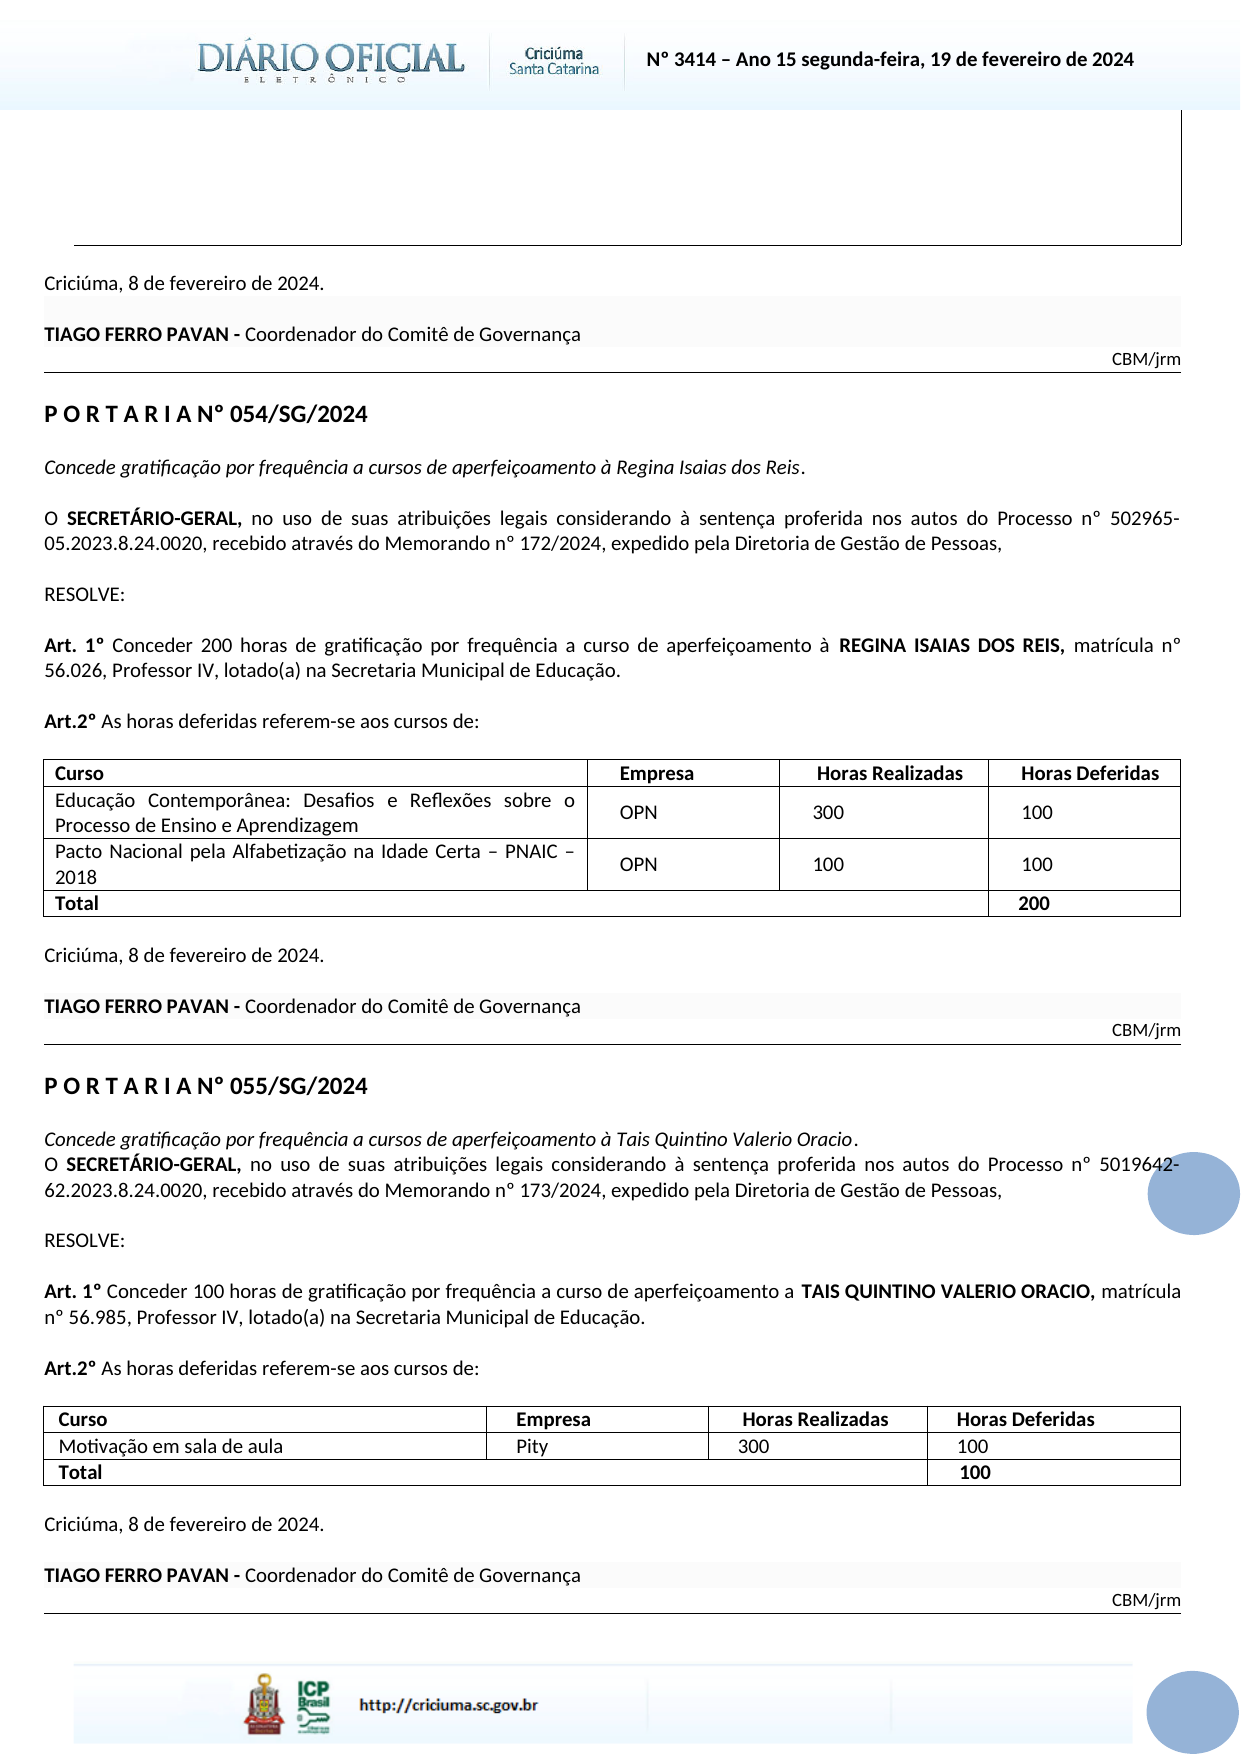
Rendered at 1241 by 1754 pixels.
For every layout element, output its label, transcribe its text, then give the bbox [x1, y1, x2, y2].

table_header Horas Deferidas [989, 760, 1180, 786]
table_cell OPN [588, 839, 779, 889]
table_cell OPN [588, 787, 779, 838]
table_header Horas Realizadas [780, 760, 988, 786]
table_header Empresa [588, 760, 779, 786]
table_cell 100 [928, 1433, 1180, 1458]
table_cell 300 [709, 1433, 927, 1458]
text TIAGO FERRO PAVAN - Coordenador do Comitê de Governança [44, 993, 1181, 1019]
text O SECRETÁRIO-GERAL, no uso de suas atribuições legais considerando à sentença proferida nos autos do Processo nº 5019642-62.2023.8.24.0020, recebido através do Memorando nº 173/2024, expedido pela Diretoria de Gestão de Pessoas, [44, 1151, 1181, 1202]
text Art. 1º Conceder 200 horas de gratificação por frequência a curso de aperfeiçoamento à REGINA ISAIAS DOS REIS, matrícula nº 56.026, Professor IV, lotado(a) na Secretaria Municipal de Educação. [44, 632, 1181, 683]
table_cell 100 [989, 787, 1180, 838]
text Criciúma, 8 de fevereiro de 2024. [44, 271, 1181, 296]
text CBM/jrm [44, 1588, 1181, 1613]
table_cell 300 [780, 787, 988, 838]
table_cell Total [44, 891, 988, 916]
table_header Curso [44, 760, 587, 786]
text CBM/jrm [44, 347, 1181, 372]
table_cell 100 [928, 1460, 1180, 1485]
table_cell 200 [989, 891, 1180, 916]
table_cell 100 [780, 839, 988, 889]
text TIAGO FERRO PAVAN - Coordenador do Comitê de Governança [44, 1562, 1181, 1588]
table_cell Total [44, 1460, 927, 1485]
text Criciúma, 8 de fevereiro de 2024. [44, 1511, 1181, 1537]
text Art. 1º Conceder 100 horas de gratificação por frequência a curso de aperfeiçoamento a TAIS QUINTINO VALERIO ORACIO, matrícula nº 56.985, Professor IV, lotado(a) na Secretaria Municipal de Educação. [44, 1278, 1181, 1329]
text Concede gratificação por frequência a cursos de aperfeiçoamento à Regina Isaias dos Reis. [44, 454, 1181, 480]
text Concede gratificação por frequência a cursos de aperfeiçoamento à Tais Quintino Valerio Oracio. [44, 1126, 1181, 1151]
text CBM/jrm [44, 1019, 1181, 1044]
table_cell Educação Contemporânea: Desafios e Reflexões sobre o Processo de Ensino e Aprendizagem [44, 787, 587, 838]
text Art.2º As horas deferidas referem-se aos cursos de: [44, 1355, 1181, 1380]
table_header Horas Deferidas [928, 1407, 1180, 1432]
text RESOLVE: [44, 581, 1181, 607]
text O SECRETÁRIO-GERAL, no uso de suas atribuições legais considerando à sentença proferida nos autos do Processo nº 502965-05.2023.8.24.0020, recebido através do Memorando nº 172/2024, expedido pela Diretoria de Gestão de Pessoas, [44, 505, 1181, 556]
table_cell Pity [487, 1433, 708, 1458]
text Criciúma, 8 de fevereiro de 2024. [44, 942, 1181, 968]
table_cell 100 [989, 839, 1180, 889]
text P O R T A R I A Nº 054/SG/2024 [44, 398, 1181, 429]
text TIAGO FERRO PAVAN - Coordenador do Comitê de Governança [44, 321, 1181, 347]
text RESOLVE: [44, 1228, 1181, 1253]
table_header Curso [44, 1407, 486, 1432]
text Art.2º As horas deferidas referem-se aos cursos de: [44, 708, 1181, 734]
table_cell Pacto Nacional pela Alfabetização na Idade Certa – PNAIC – 2018 [44, 839, 587, 889]
text P O R T A R I A Nº 055/SG/2024 [44, 1070, 1181, 1101]
table_cell Motivação em sala de aula [44, 1433, 486, 1458]
table_header Empresa [487, 1407, 708, 1432]
table_header Horas Realizadas [709, 1407, 927, 1432]
